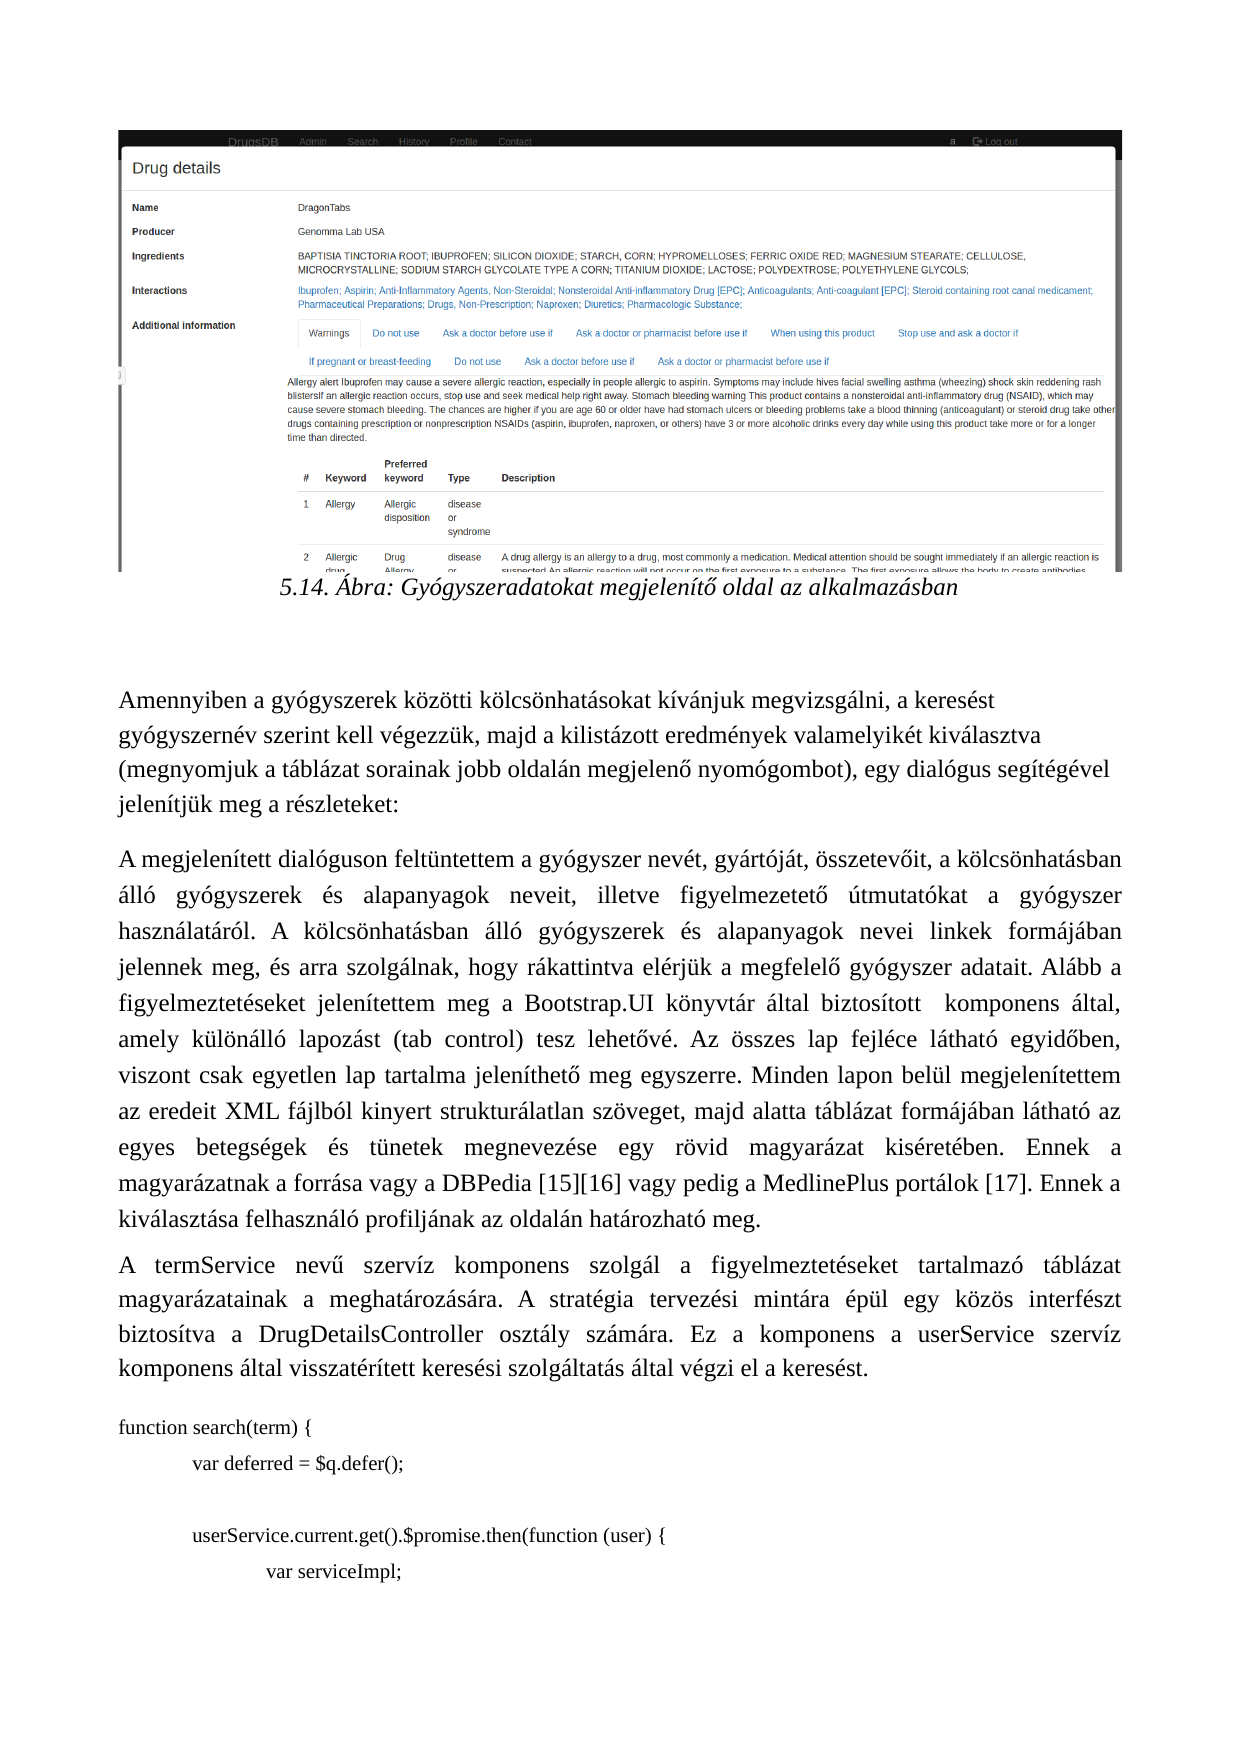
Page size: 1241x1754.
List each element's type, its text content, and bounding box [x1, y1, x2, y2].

text var deferred = $q.defer(); [118, 1454, 1122, 1475]
picture [118, 130, 1123, 572]
text function search(term) { [118, 1418, 1122, 1439]
text var serviceImpl; [118, 1562, 1122, 1583]
title A termService nevű szervíz komponens szolgál a figyelmeztetéseket tartalmazó táblázat magyarázatainak a meghatározására. A stratégia tervezési mintára épül egy közös interfészt biztosítva a DrugDetailsController osztály számára. Ez a komponens a userService szervíz komponens által visszatérített keresési szolgáltatás által végzi el a keresést. [118, 1250, 1122, 1382]
text A megjelenített dialóguson feltüntettem a gyógyszer nevét, gyártóját, összetevőit, a kölcsönhatásban álló gyógyszerek és alapanyagok neveit, illetve figyelmezetető útmutatókat a gyógyszer használatáról. A kölcsönhatásban álló gyógyszerek és alapanyagok nevei linkek formájában jelennek meg, és arra szolgálnak, hogy rákattintva elérjük a megfelelő gyógyszer adatait. Alább a figyelmeztetéseket jelenítettem meg a Bootstrap.UI könyvtár által biztosított komponens által, amely különálló lapozást (tab control) tesz lehetővé. Az összes lap fejléce látható egyidőben, viszont csak egyetlen lap tartalma jeleníthető meg egyszerre. Minden lapon belül megjelenítettem az eredeit XML fájlból kinyert strukturálatlan szöveget, majd alatta táblázat formájában látható az egyes betegségek és tünetek megnevezése egy rövid magyarázat kiséretében. Ennek a magyarázatnak a forrása vagy a DBPedia [15][16] vagy pedig a MedlinePlus portálok [17]. Ennek a kiválasztása felhasználó profiljának az oldalán határozható meg. [118, 838, 1122, 1235]
text 5.14. Ábra: Gyógyszeradatokat megjelenítő oldal az alkalmazásban [118, 572, 1122, 600]
title Amennyiben a gyógyszerek közötti kölcsönhatásokat kívánjuk megvizsgálni, a keresést gyógyszernév szerint kell végezzük, majd a kilistázott eredmények valamelyikét kiválasztva (megnyomjuk a táblázat sorainak jobb oldalán megjelenő nyomógombot), egy dialógus segítégével jelenítjük meg a részleteket: [118, 686, 1122, 818]
text userService.current.get().$promise.then(function (user) { [118, 1526, 1122, 1547]
